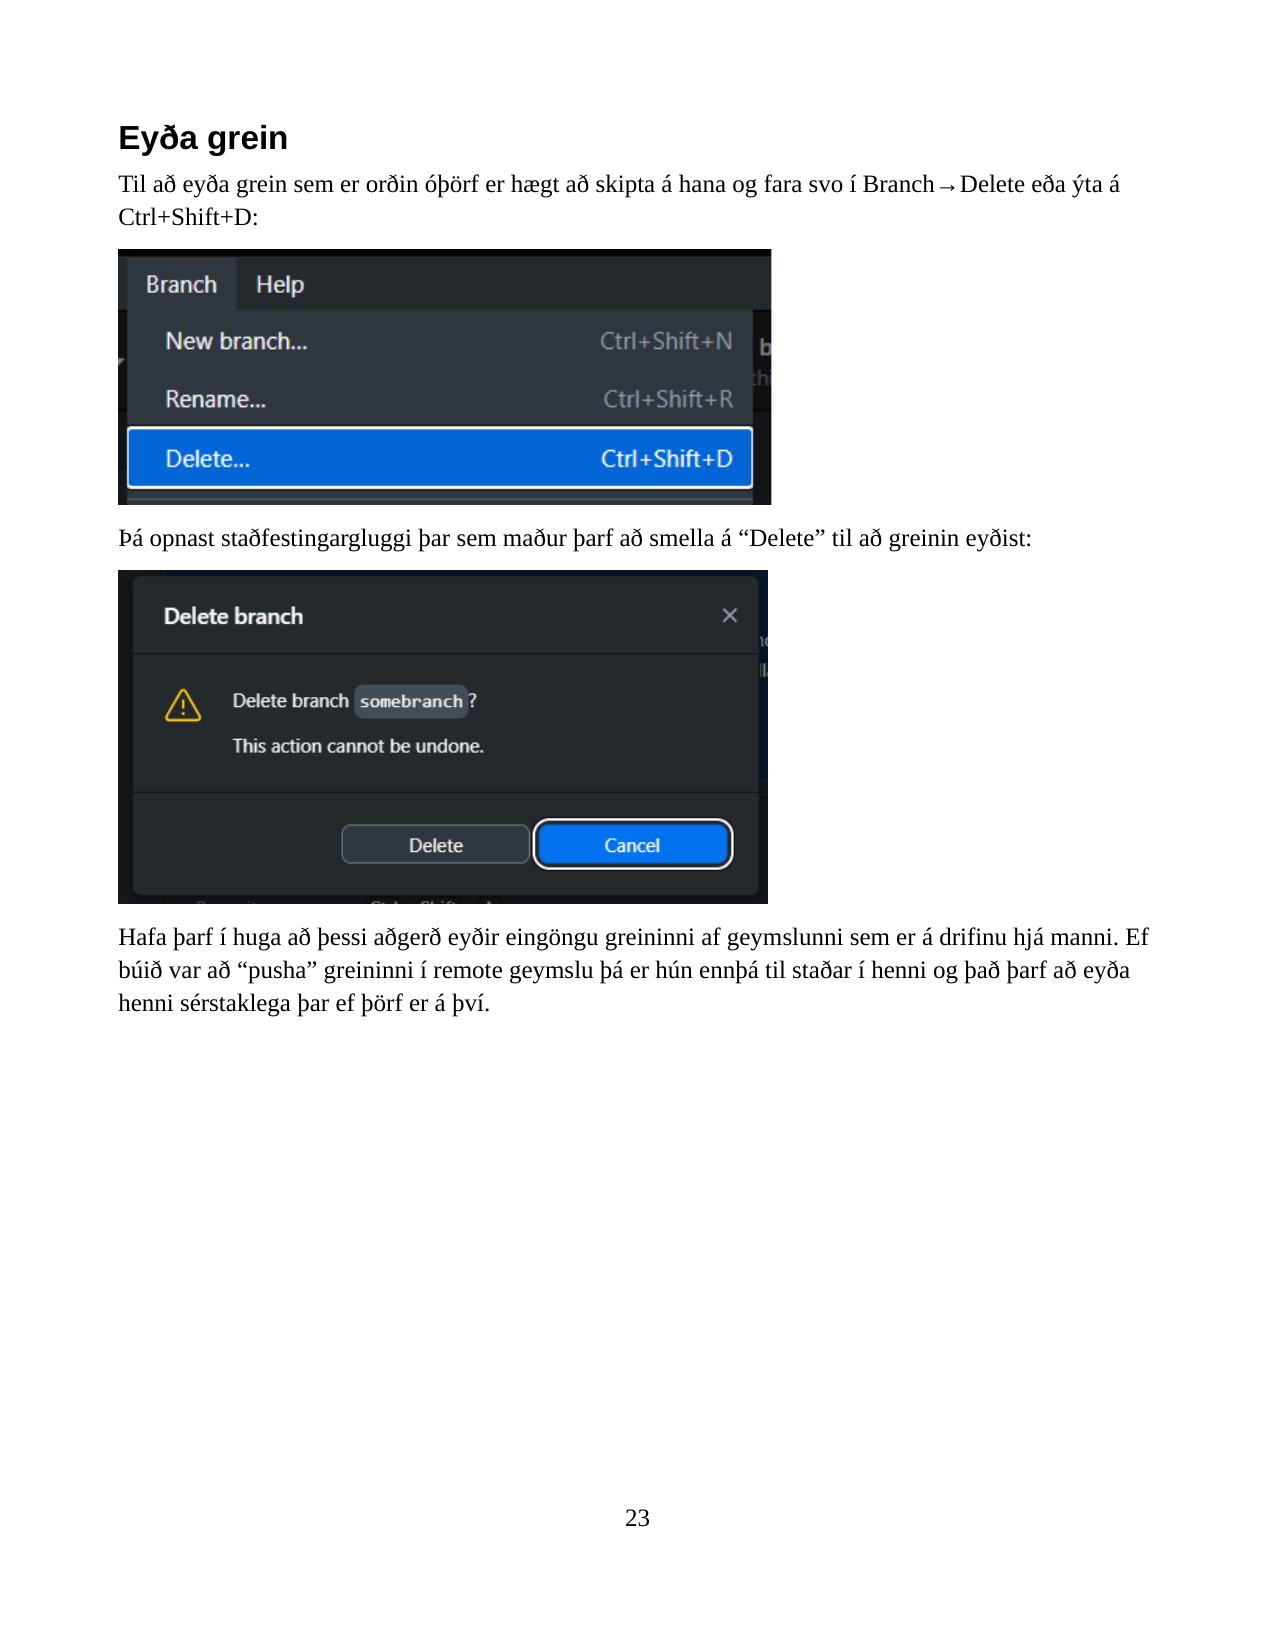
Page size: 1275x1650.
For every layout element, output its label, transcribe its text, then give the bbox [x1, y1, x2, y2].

text Til að eyða grein sem er orðin óþörf er hægt að skipta á hana og fara svo í Branch→Delete eða ýta á Ctrl+Shift+D: [118, 169, 1157, 231]
picture [118, 570, 768, 904]
picture [118, 249, 772, 505]
text Þá opnast staðfestingargluggi þar sem maður þarf að smella á “Delete” til að greinin eyðist: [118, 523, 1157, 552]
text Hafa þarf í huga að þessi aðgerð eyðir eingöngu greininni af geymslunni sem er á drifinu hjá manni. Ef búið var að “pusha” greininni í remote geymslu þá er hún ennþá til staðar í henni og það þarf að eyða henni sérstaklega þar ef þörf er á því. [118, 922, 1157, 1017]
subtitle Eyða grein [118, 118, 1157, 157]
